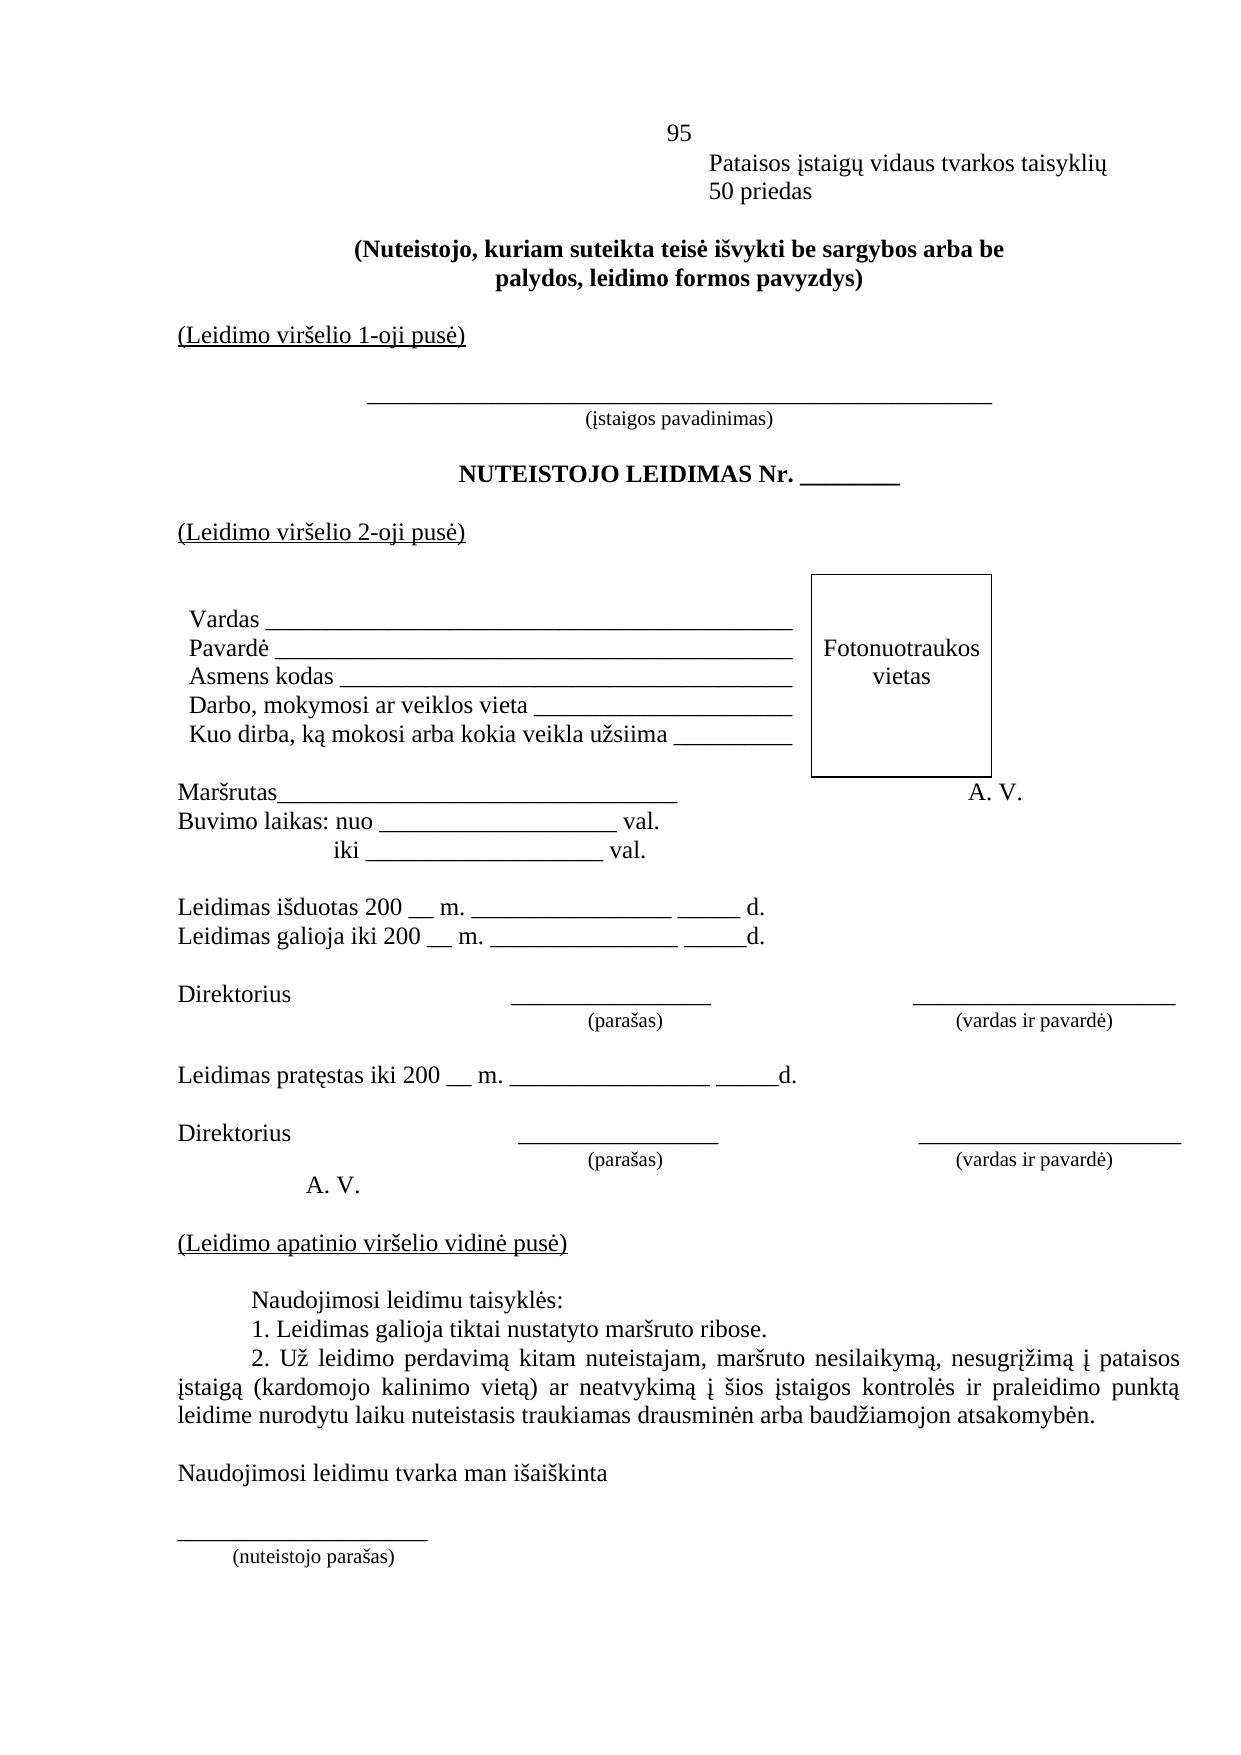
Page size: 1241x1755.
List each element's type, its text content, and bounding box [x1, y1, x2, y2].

table_header Fotonuotraukos vietas [812, 575, 991, 776]
text NUTEISTOJO LEIDIMAS Nr. ________ [177, 459, 1181, 488]
text (Leidimo viršelio 1-oji pusė) [177, 320, 1181, 349]
text (Leidimo apatinio viršelio vidinė pusė) [177, 1228, 1181, 1257]
text ____________________ [177, 1516, 1181, 1544]
text (parašas) (vardas ir pavardė) [177, 1147, 1181, 1171]
text 1. Leidimas galioja tiktai nustatyto maršruto ribose. [177, 1314, 1181, 1343]
text Naudojimosi leidimu taisyklės: [177, 1286, 1181, 1314]
text Naudojimosi leidimu tvarka man išaiškinta [177, 1458, 1181, 1487]
text (Nuteistojo, kuriam suteikta teisė išvykti be sargybos arba be [177, 234, 1181, 263]
text palydos, leidimo formos pavyzdys) [177, 263, 1181, 291]
text (parašas) (vardas ir pavardė) [177, 1007, 1181, 1032]
text 50 priedas [177, 176, 1181, 205]
text Maršrutas________________________________ A. V. [177, 777, 1181, 806]
text Pataisos įstaigų vidaus tvarkos taisyklių [709, 148, 1181, 176]
text Leidimas išduotas 200 __ m. ________________ _____ d. [177, 892, 1181, 921]
text __________________________________________________ [177, 378, 1181, 406]
text iki ___________________ val. [177, 835, 1181, 864]
text 2. Už leidimo perdavimą kitam nuteistajam, maršruto nesilaikymą, nesugrįžimą į pataisos įstaigą (kardomojo kalinimo vietą) ar neatvykimą į šios įstaigos kontrolės ir praleidimo punktą leidime nurodytu laiku nuteistasis traukiamas drausminėn arba baudžiamojon atsakomybėn. [177, 1343, 1181, 1429]
text Direktorius ________________ _____________________ [177, 979, 1181, 1007]
text (įstaigos pavadinimas) [177, 406, 1181, 430]
text (Leidimo viršelio 2-oji pusė) [177, 517, 1181, 545]
table_header Vardas Pavardė Asmens kodas Darbo, mokymosi ar veiklos vieta Kuo dirba, ką mokosi arba kokia veikla užsiima [177, 574, 811, 776]
text Leidimas pratęstas iki 200 __ m. ________________ _____d. [177, 1060, 1181, 1089]
text (nuteistojo parašas) [177, 1544, 1181, 1568]
text Leidimas galioja iki 200 __ m. _______________ _____d. [177, 921, 1181, 950]
text Direktorius ________________ _____________________ [177, 1118, 1181, 1147]
text Buvimo laikas: nuo ___________________ val. [177, 806, 1181, 835]
text A. V. [177, 1171, 1181, 1199]
